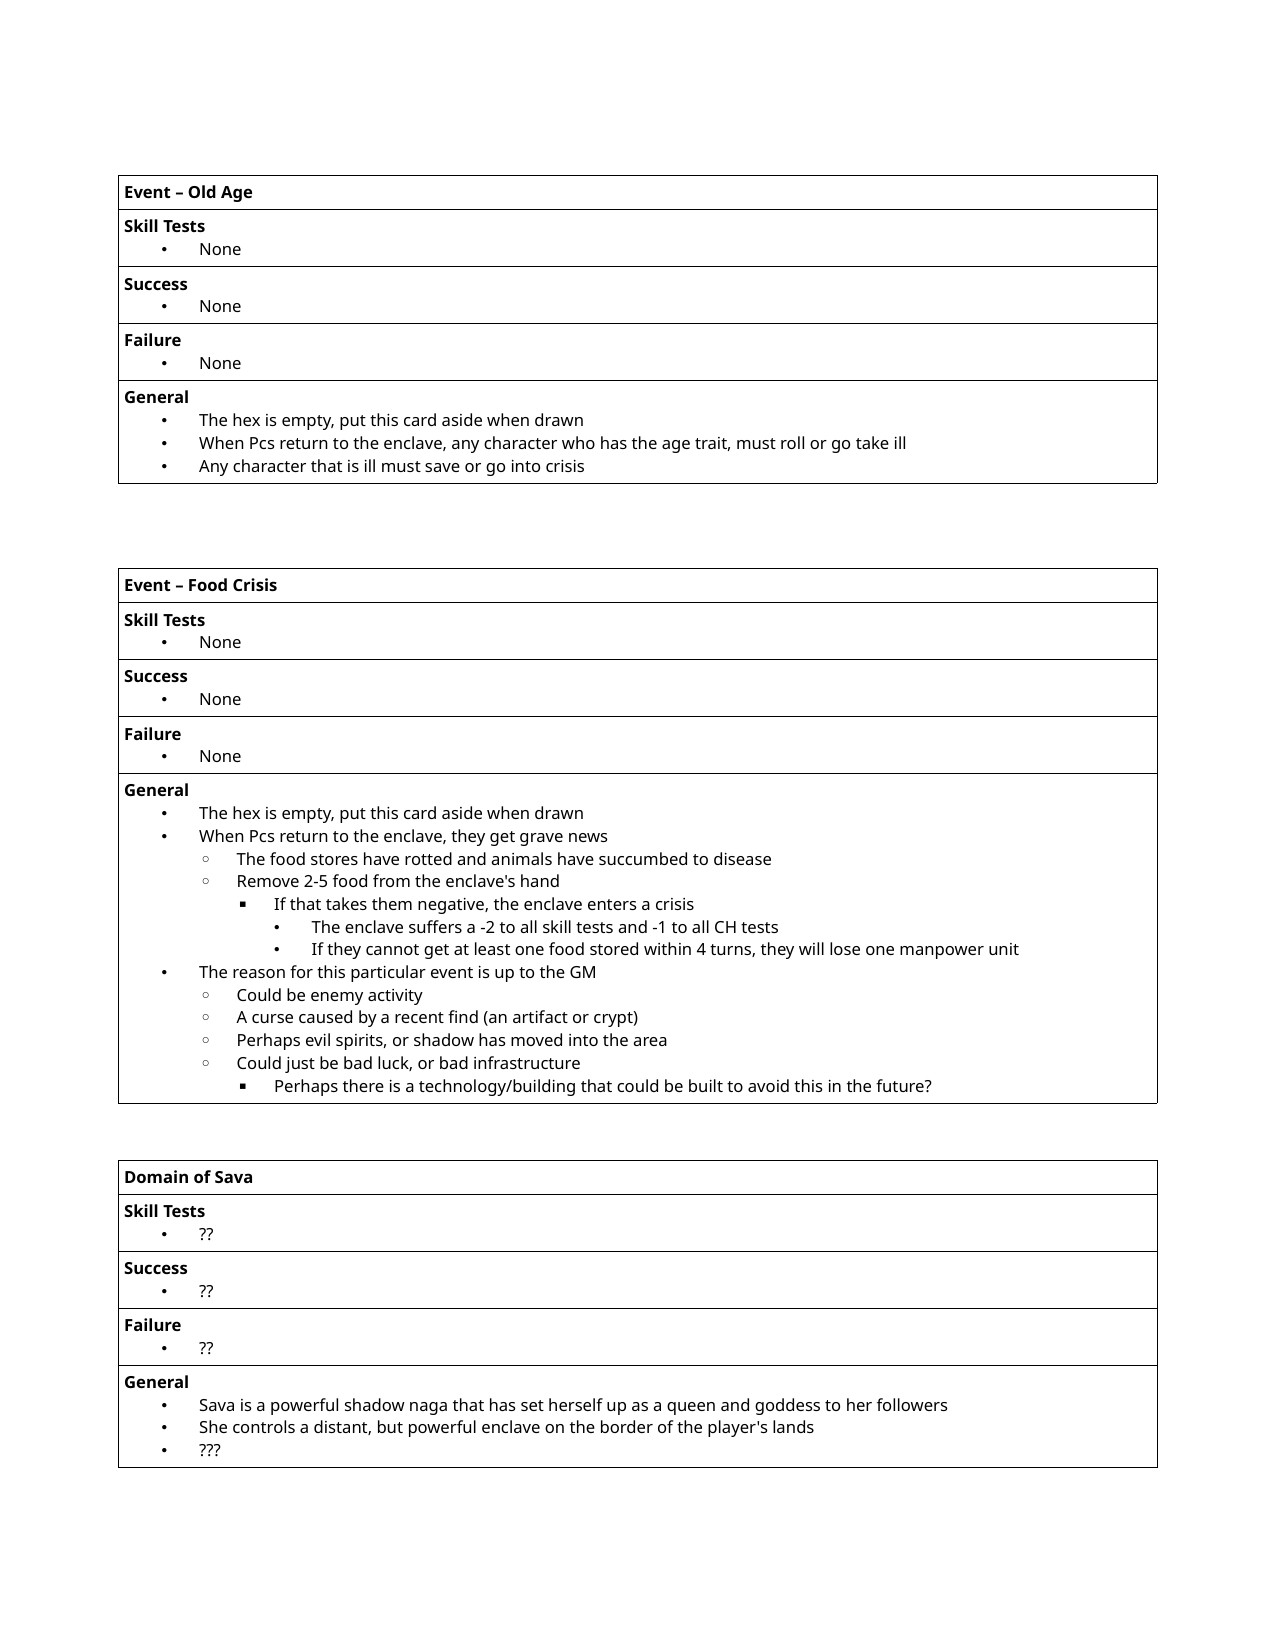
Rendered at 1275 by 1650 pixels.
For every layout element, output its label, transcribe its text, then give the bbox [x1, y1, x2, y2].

table_cell Failure None [119, 324, 1157, 380]
table_cell Failure None [119, 717, 1157, 773]
table_header Event – Old Age [119, 176, 1157, 209]
table_cell General The hex is empty, put this card aside when drawn When Pcs return to the enclave, they get grave news The food stores have rotted and animals have succumbed to disease Remove 2-5 food from the enclave's hand If that takes them negative, the enclave enters a crisis The enclave suffers a -2 to all skill tests and -1 to all CH tests If they cannot get at least one food stored within 4 turns, they will lose one manpower unit The reason for this particular event is up to the GM Could be enemy activity A curse caused by a recent find (an artifact or crypt) Perhaps evil spirits, or shadow has moved into the area Could just be bad luck, or bad infrastructure Perhaps there is a technology/building that could be built to avoid this in the future? [119, 774, 1157, 1103]
table_cell General The hex is empty, put this card aside when drawn When Pcs return to the enclave, any character who has the age trait, must roll or go take ill Any character that is ill must save or go into crisis [119, 381, 1157, 483]
table_cell Skill Tests ?? [119, 1195, 1157, 1251]
table_cell Success None [119, 267, 1157, 323]
table_header Event – Food Crisis [119, 569, 1157, 602]
table_cell Success None [119, 660, 1157, 716]
table_cell Skill Tests None [119, 603, 1157, 659]
table_cell Skill Tests None [119, 210, 1157, 266]
table_header Domain of Sava [119, 1161, 1157, 1194]
table_cell Success ?? [119, 1252, 1157, 1308]
table_cell Failure ?? [119, 1309, 1157, 1365]
table_cell General Sava is a powerful shadow naga that has set herself up as a queen and goddess to her followers She controls a distant, but powerful enclave on the border of the player's lands ??? [119, 1366, 1157, 1467]
